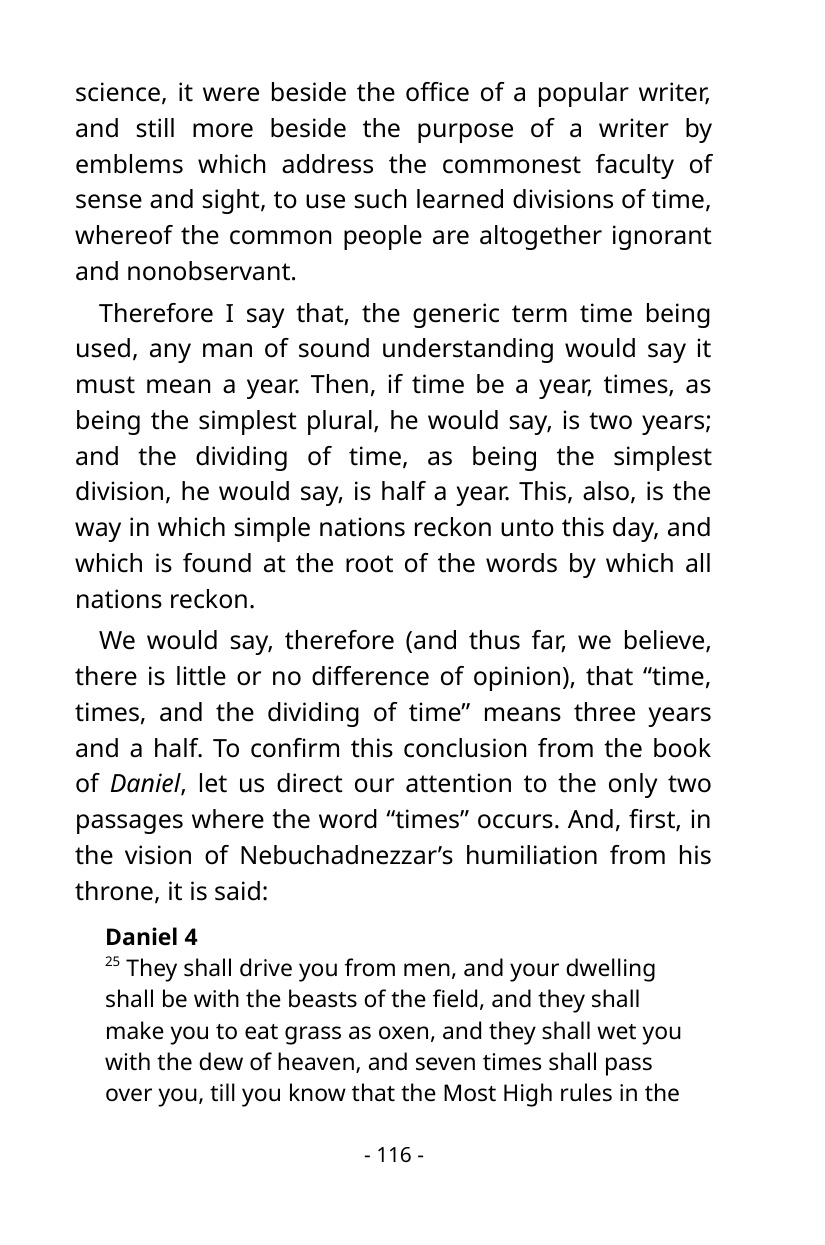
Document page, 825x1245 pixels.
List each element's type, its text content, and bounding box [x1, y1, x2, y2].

text science, it were beside the office of a popular writer, and still more beside the purpose of a writer by emblems which address the commonest faculty of sense and sight, to use such learned divisions of time, whereof the common people are altogether ignorant and nonobservant. [75, 75, 712, 288]
text We would say, therefore (and thus far, we believe, there is little or no difference of opinion), that “time, times, and the dividing of time” means three years and a half. To confirm this conclusion from the book of Daniel, let us direct our attention to the only two passages where the word “times” occurs. And, first, in the vision of Nebuchadnezzar’s humiliation from his throne, it is said: [75, 623, 712, 907]
text Daniel 4 [105, 921, 712, 952]
text 25 They shall drive you from men, and your dwelling shall be with the beasts of the field, and they shall make you to eat grass as oxen, and they shall wet you with the dew of heaven, and seven times shall pass over you, till you know that the Most High rules in the [105, 952, 682, 1108]
text Therefore I say that, the generic term time being used, any man of sound understanding would say it must mean a year. Then, if time be a year, times, as being the simplest plural, he would say, is two years; and the dividing of time, as being the simplest division, he would say, is half a year. This, also, is the way in which simple nations reckon unto this day, and which is found at the root of the words by which all nations reckon. [75, 295, 712, 615]
